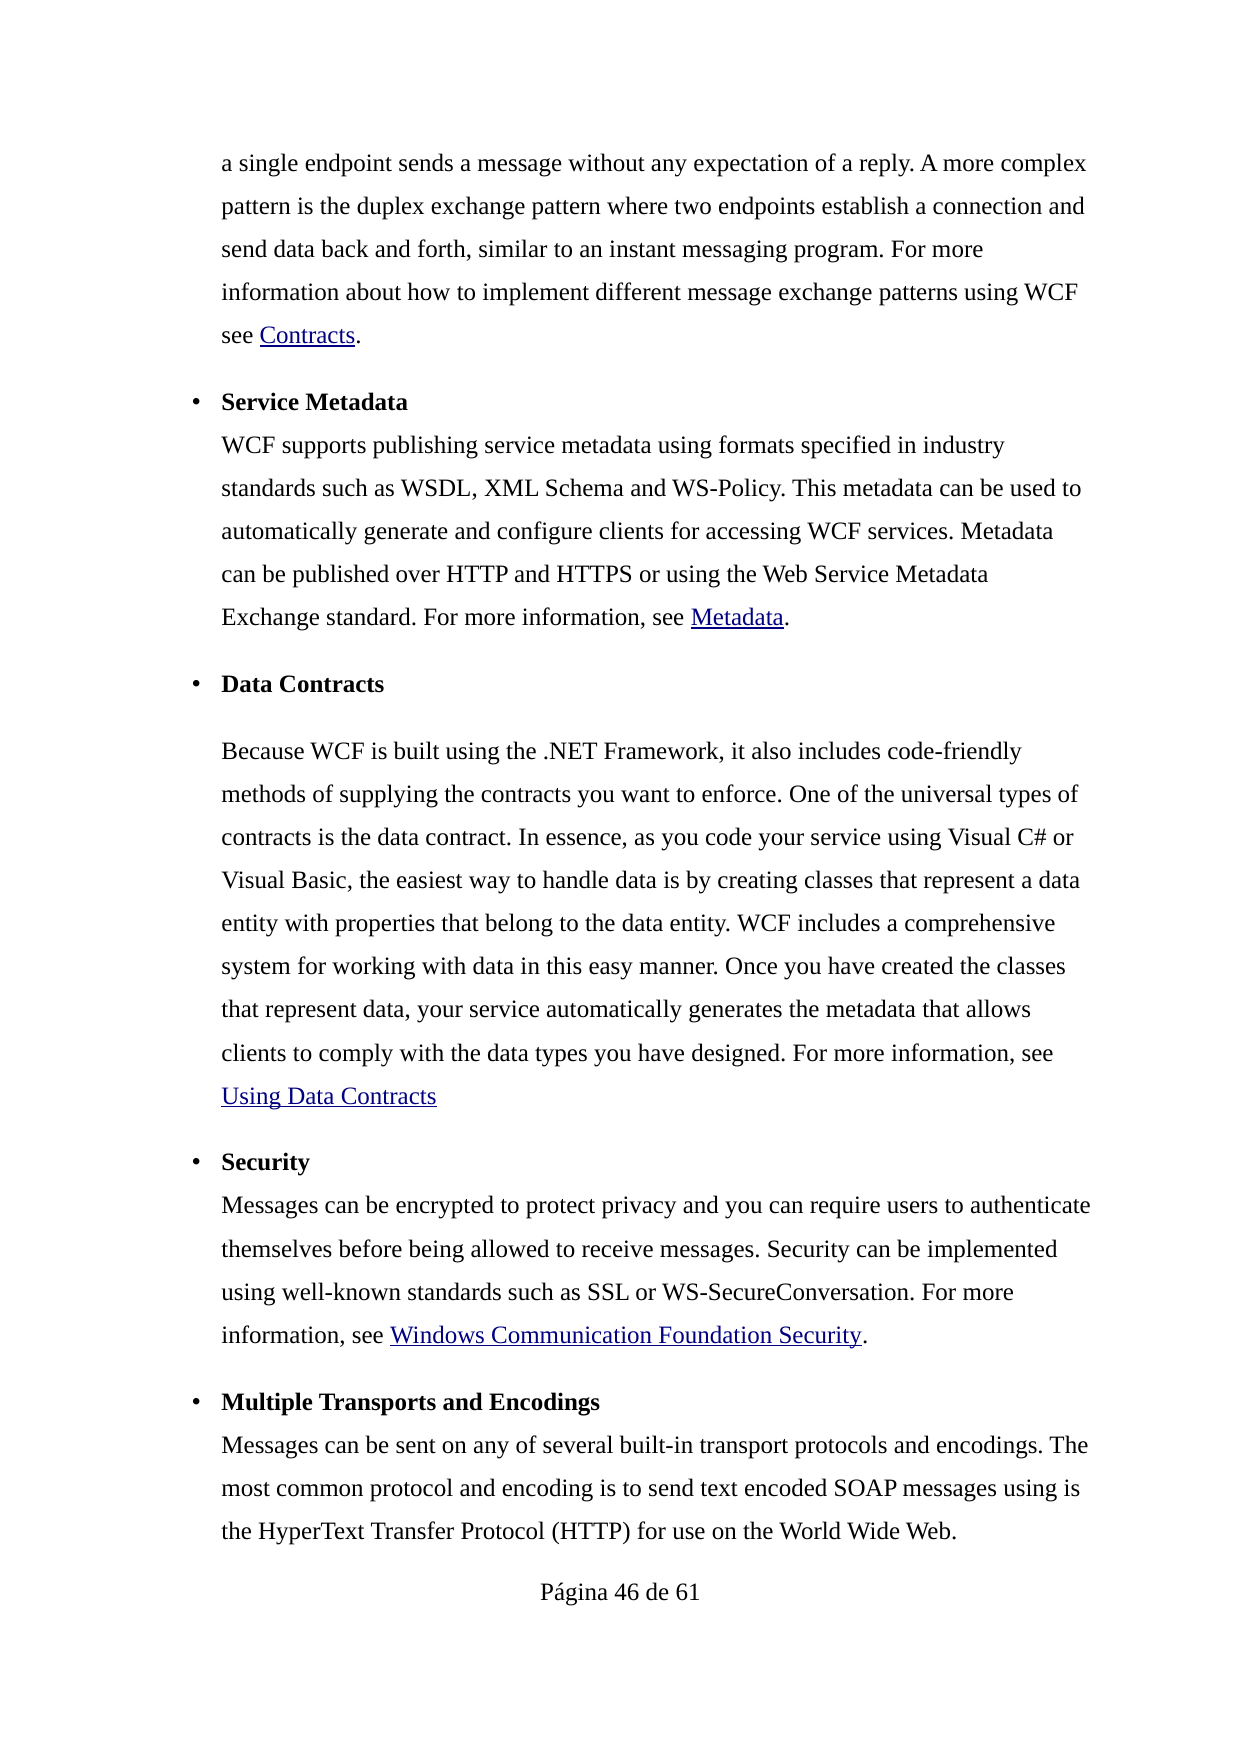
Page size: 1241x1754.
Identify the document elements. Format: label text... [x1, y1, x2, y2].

list Service Metadata WCF supports publishing service metadata using formats specified in industry standards such as WSDL, XML Schema and WS-Policy. This metadata can be used to automatically generate and configure clients for accessing WCF services. Metadata can be published over HTTP and HTTPS or using the Web Service Metadata Exchange standard. For more information, see Metadata. [192, 387, 1093, 631]
list Multiple Transports and Encodings Messages can be sent on any of several built-in transport protocols and encodings. The most common protocol and encoding is to send text encoded SOAP messages using is the HyperText Transfer Protocol (HTTP) for use on the World Wide Web. [192, 1387, 1093, 1545]
list Security Messages can be encrypted to protect privacy and you can require users to authenticate themselves before being allowed to receive messages. Security can be implemented using well-known standards such as SSL or WS-SecureConversation. For more information, see Windows Communication Foundation Security. [192, 1147, 1093, 1349]
list a single endpoint sends a message without any expectation of a reply. A more complex pattern is the duplex exchange pattern where two endpoints establish a connection and send data back and forth, similar to an instant messaging program. For more information about how to implement different message exchange patterns using WCF see Contracts. [192, 148, 1093, 349]
list Because WCF is built using the .NET Framework, it also includes code-friendly methods of supplying the contracts you want to enforce. One of the universal types of contracts is the data contract. In essence, as you code your service using Visual C# or Visual Basic, the easiest way to handle data is by creating classes that represent a data entity with properties that belong to the data entity. WCF includes a comprehensive system for working with data in this easy manner. Once you have created the classes that represent data, your service automatically generates the metadata that allows clients to comply with the data types you have designed. For more information, see Using Data Contracts [192, 736, 1093, 1109]
list Data Contracts [192, 669, 1093, 698]
